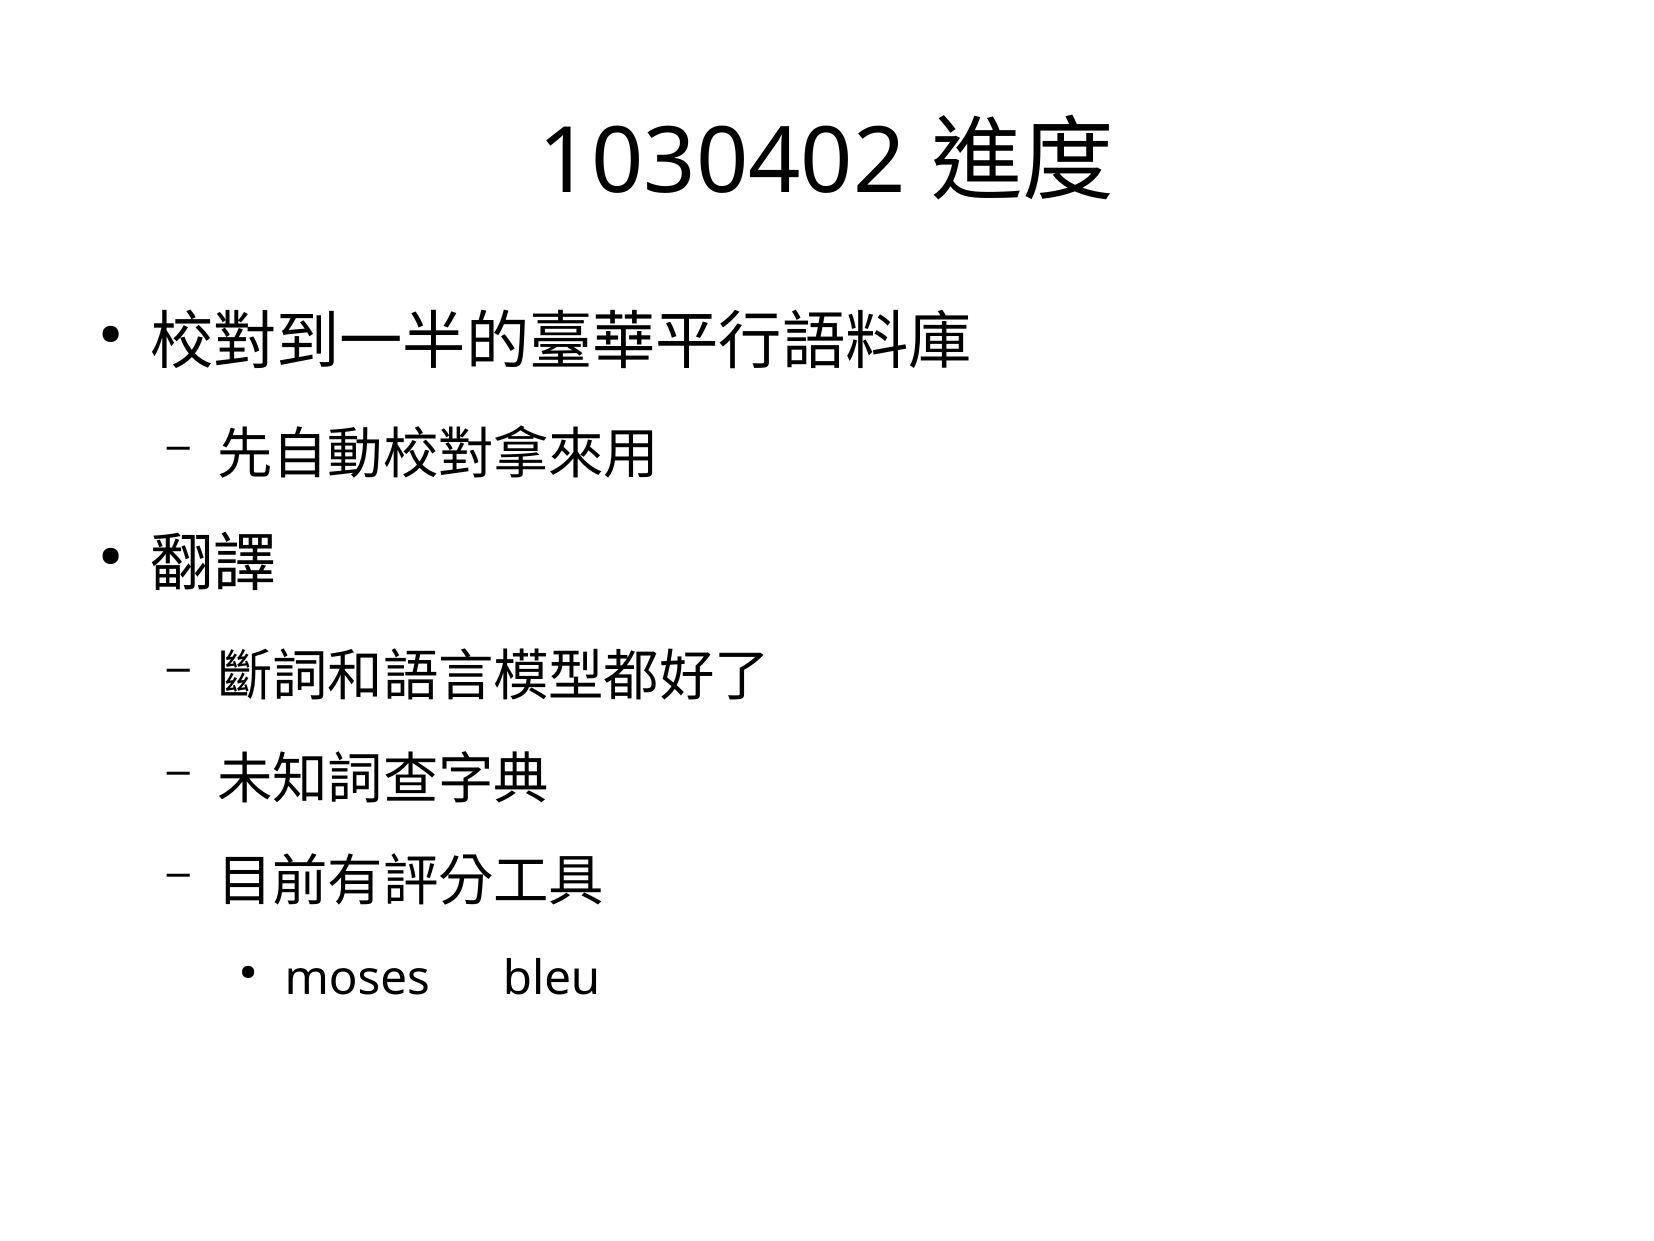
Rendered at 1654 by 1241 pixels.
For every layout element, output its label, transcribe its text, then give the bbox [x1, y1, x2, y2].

title 1030402進度 [82, 49, 1571, 257]
list 校對到一半的臺華平行語料庫 先自動校對拿來用 翻譯 斷詞和語言模型都好了 未知詞查字典 目前有評分工具 moses bleu [82, 290, 1538, 1010]
